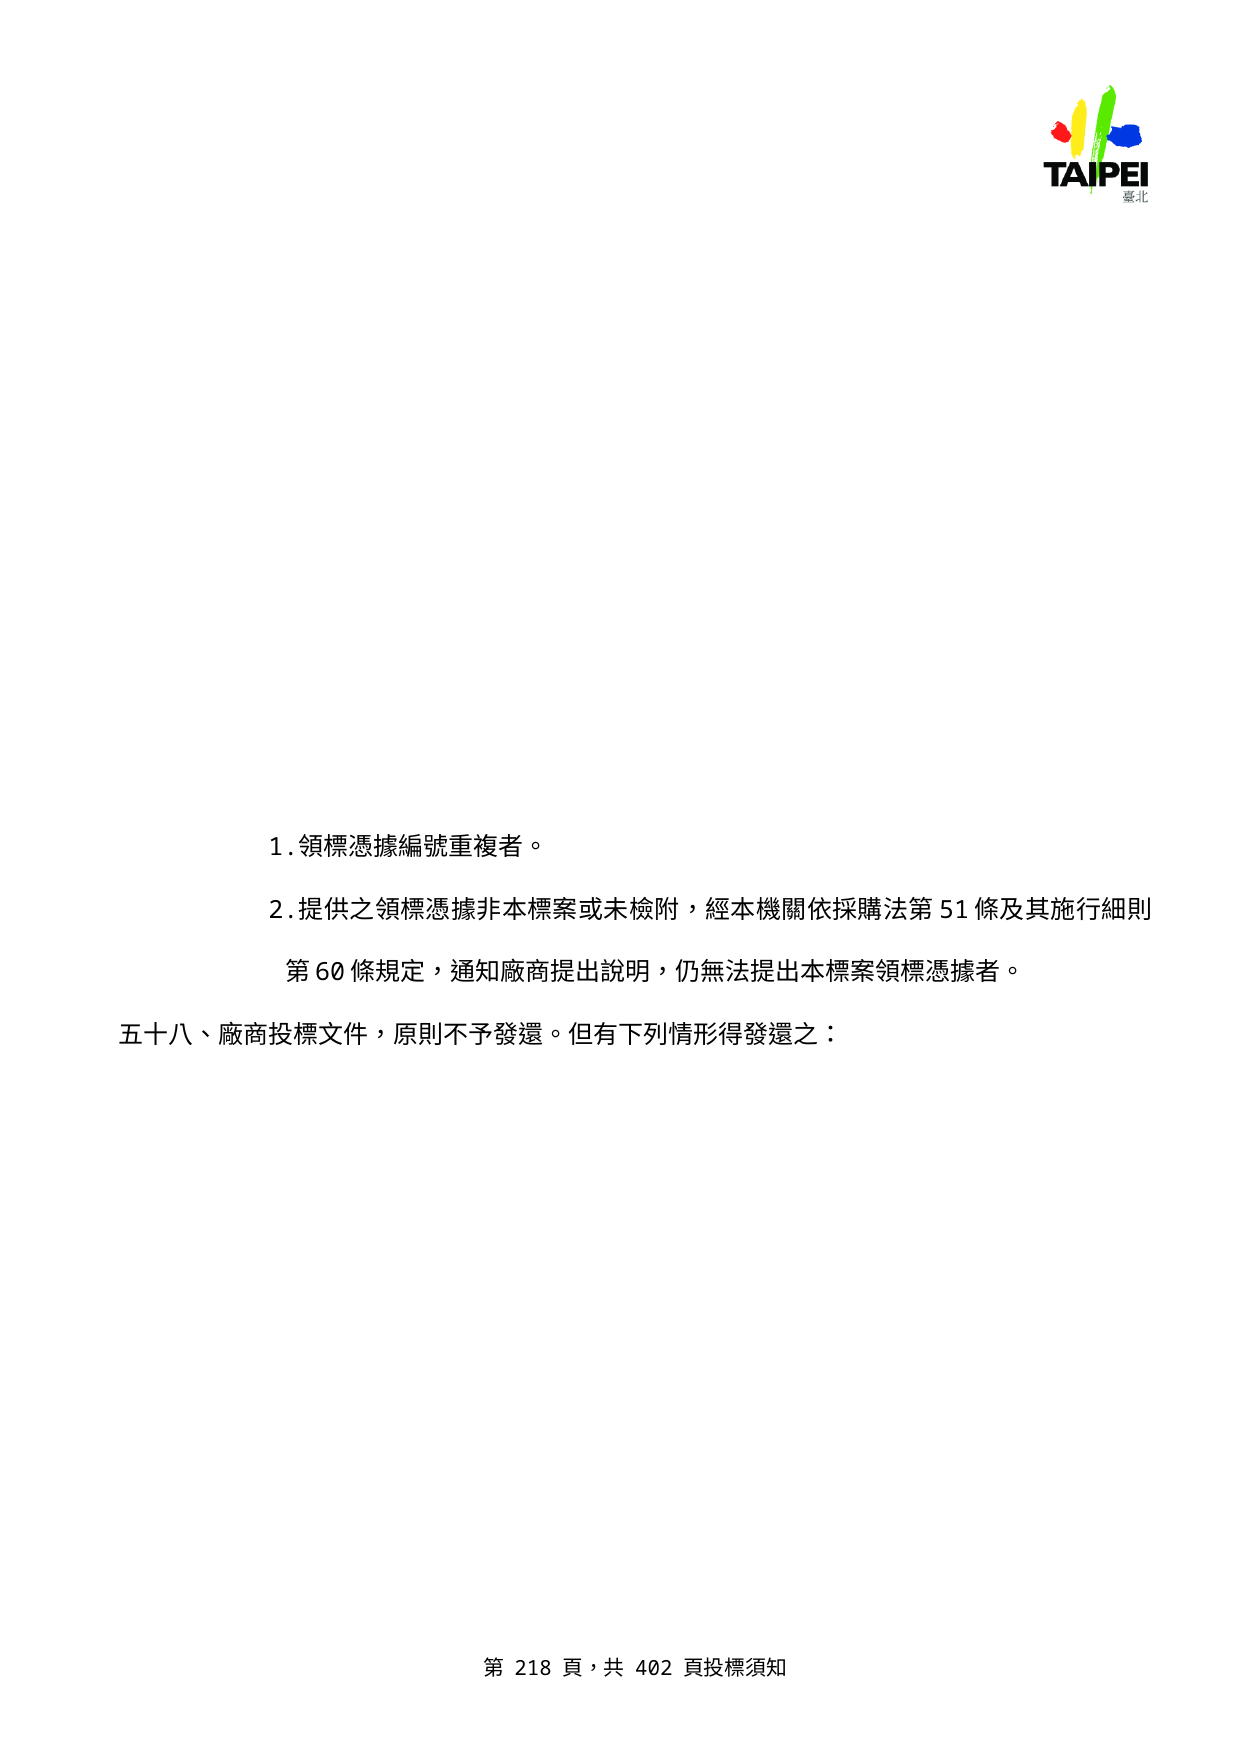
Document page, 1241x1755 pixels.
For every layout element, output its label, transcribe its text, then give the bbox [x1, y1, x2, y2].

text 2.提供之領標憑據非本標案或未檢附，經本機關依採購法第51條及其施行細則第60條規定，通知廠商提出說明，仍無法提出本標案領標憑據者。 [268, 866, 1152, 991]
text 五十八、廠商投標文件，原則不予發還。但有下列情形得發還之： [118, 991, 1152, 1053]
text 1.領標憑據編號重複者。 [268, 803, 1152, 866]
